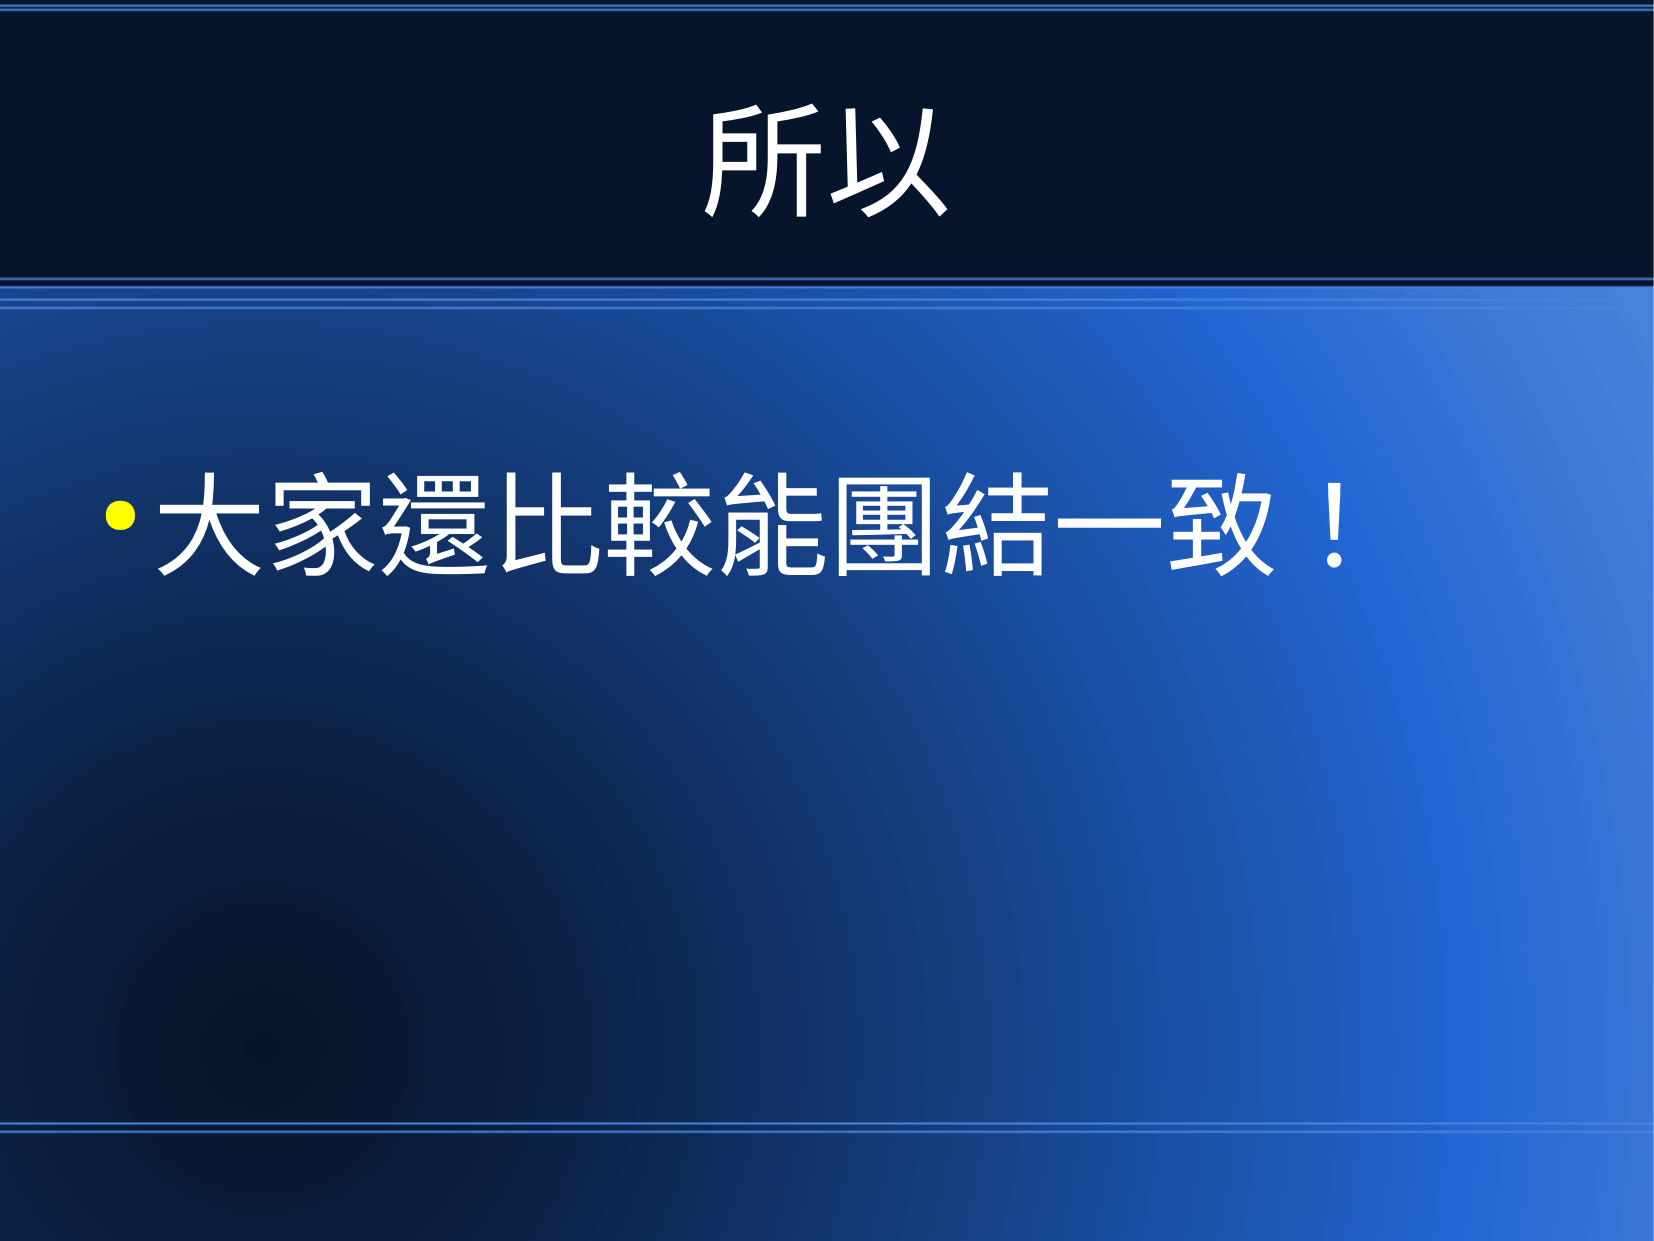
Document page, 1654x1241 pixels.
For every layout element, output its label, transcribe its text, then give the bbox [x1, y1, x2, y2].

list 大家還比較能團結一致！ [82, 355, 1571, 1241]
title 所以 [82, 49, 1571, 257]
picture [0, 0, 1654, 1241]
